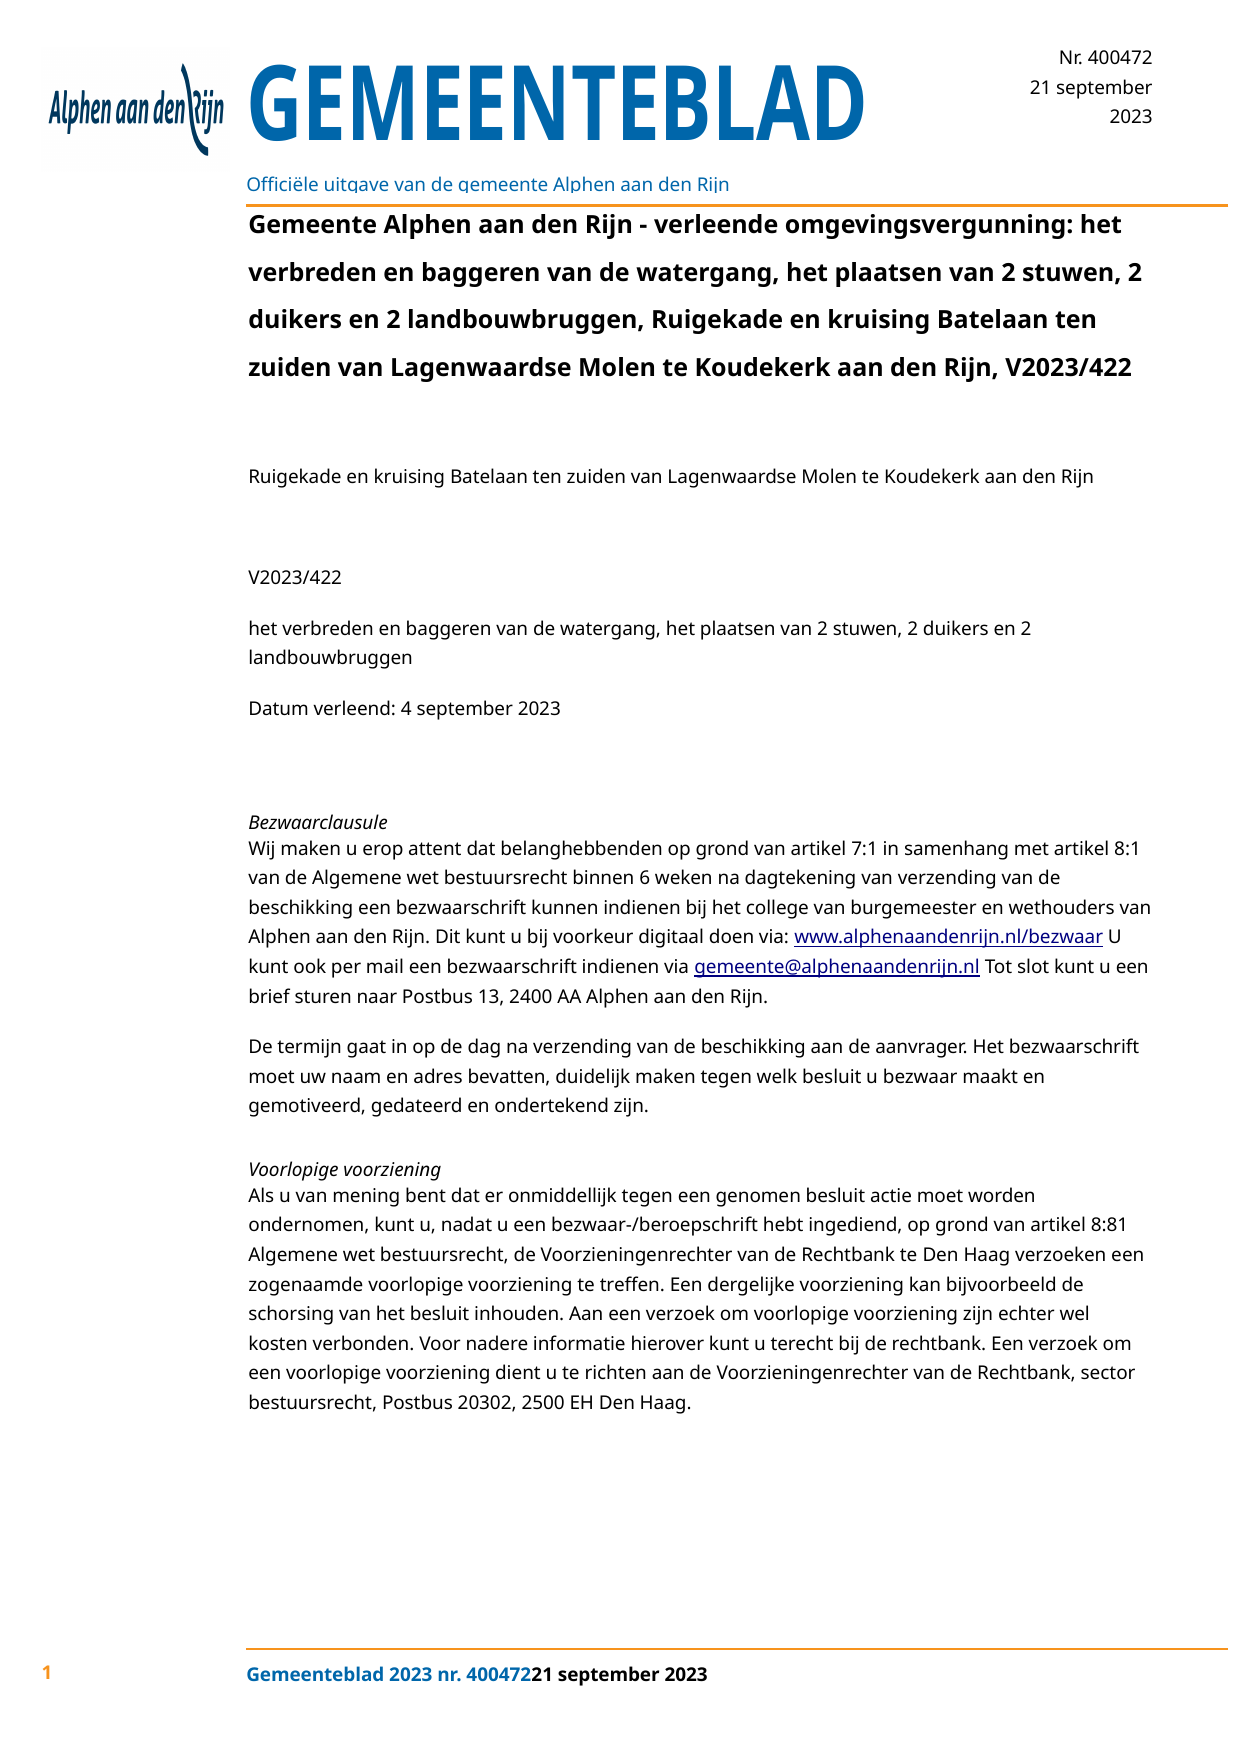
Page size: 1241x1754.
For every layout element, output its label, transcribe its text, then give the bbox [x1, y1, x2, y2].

text Ruigekade en kruising Batelaan ten zuiden van Lagenwaardse Molen te Koudekerk aan den Rijn [248, 463, 1152, 489]
text Voorlopige voorziening [248, 1156, 1152, 1182]
text Als u van mening bent dat er onmiddellijk tegen een genomen besluit actie moet worden ondernomen, kunt u, nadat u een bezwaar-/beroepschrift hebt ingediend, op grond van artikel 8:81 Algemene wet bestuursrecht, de Voorzieningenrechter van de Rechtbank te Den Haag verzoeken een zogenaamde voorlopige voorziening te treffen. Een dergelijke voorziening kan bijvoorbeeld de schorsing van het besluit inhouden. Aan een verzoek om voorlopige voorziening zijn echter wel kosten verbonden. Voor nadere informatie hierover kunt u terecht bij de rechtbank. Een verzoek om een voorlopige voorziening dient u te richten aan de Voorzieningenrechter van de Rechtbank, sector bestuursrecht, Postbus 20302, 2500 EH Den Haag. [248, 1182, 1152, 1415]
text Gemeente Alphen aan den Rijn - verleende omgevingsvergunning: het verbreden en baggeren van de watergang, het plaatsen van 2 stuwen, 2 duikers en 2 landbouwbruggen, Ruigekade en kruising Batelaan ten zuiden van Lagenwaardse Molen te Koudekerk aan den Rijn, V2023/422 [248, 207, 1152, 384]
text het verbreden en baggeren van de watergang, het plaatsen van 2 stuwen, 2 duikers en 2 landbouwbruggen [248, 615, 1152, 670]
text Bezwaarclausule [248, 809, 1152, 835]
text De termijn gaat in op de dag na verzending van de beschikking aan de aanvrager. Het bezwaarschrift moet uw naam en adres bevatten, duidelijk maken tegen welk besluit u bezwaar maakt en gemotiveerd, gedateerd en ondertekend zijn. [248, 1033, 1152, 1118]
text Datum verleend: 4 september 2023 [248, 695, 1152, 721]
text V2023/422 [248, 564, 1152, 590]
text Wij maken u erop attent dat belanghebbenden op grond van artikel 7:1 in samenhang met artikel 8:1 van de Algemene wet bestuursrecht binnen 6 weken na dagtekening van verzending van de beschikking een bezwaarschrift kunnen indienen bij het college van burgemeester en wethouders van Alphen aan den Rijn. Dit kunt u bij voorkeur digitaal doen via: www.alphenaandenrijn.nl/bezwaar U kunt ook per mail een bezwaarschrift indienen via gemeente@alphenaandenrijn.nl Tot slot kunt u een brief sturen naar Postbus 13, 2400 AA Alphen aan den Rijn. [248, 835, 1152, 1008]
picture [41, 47, 231, 172]
